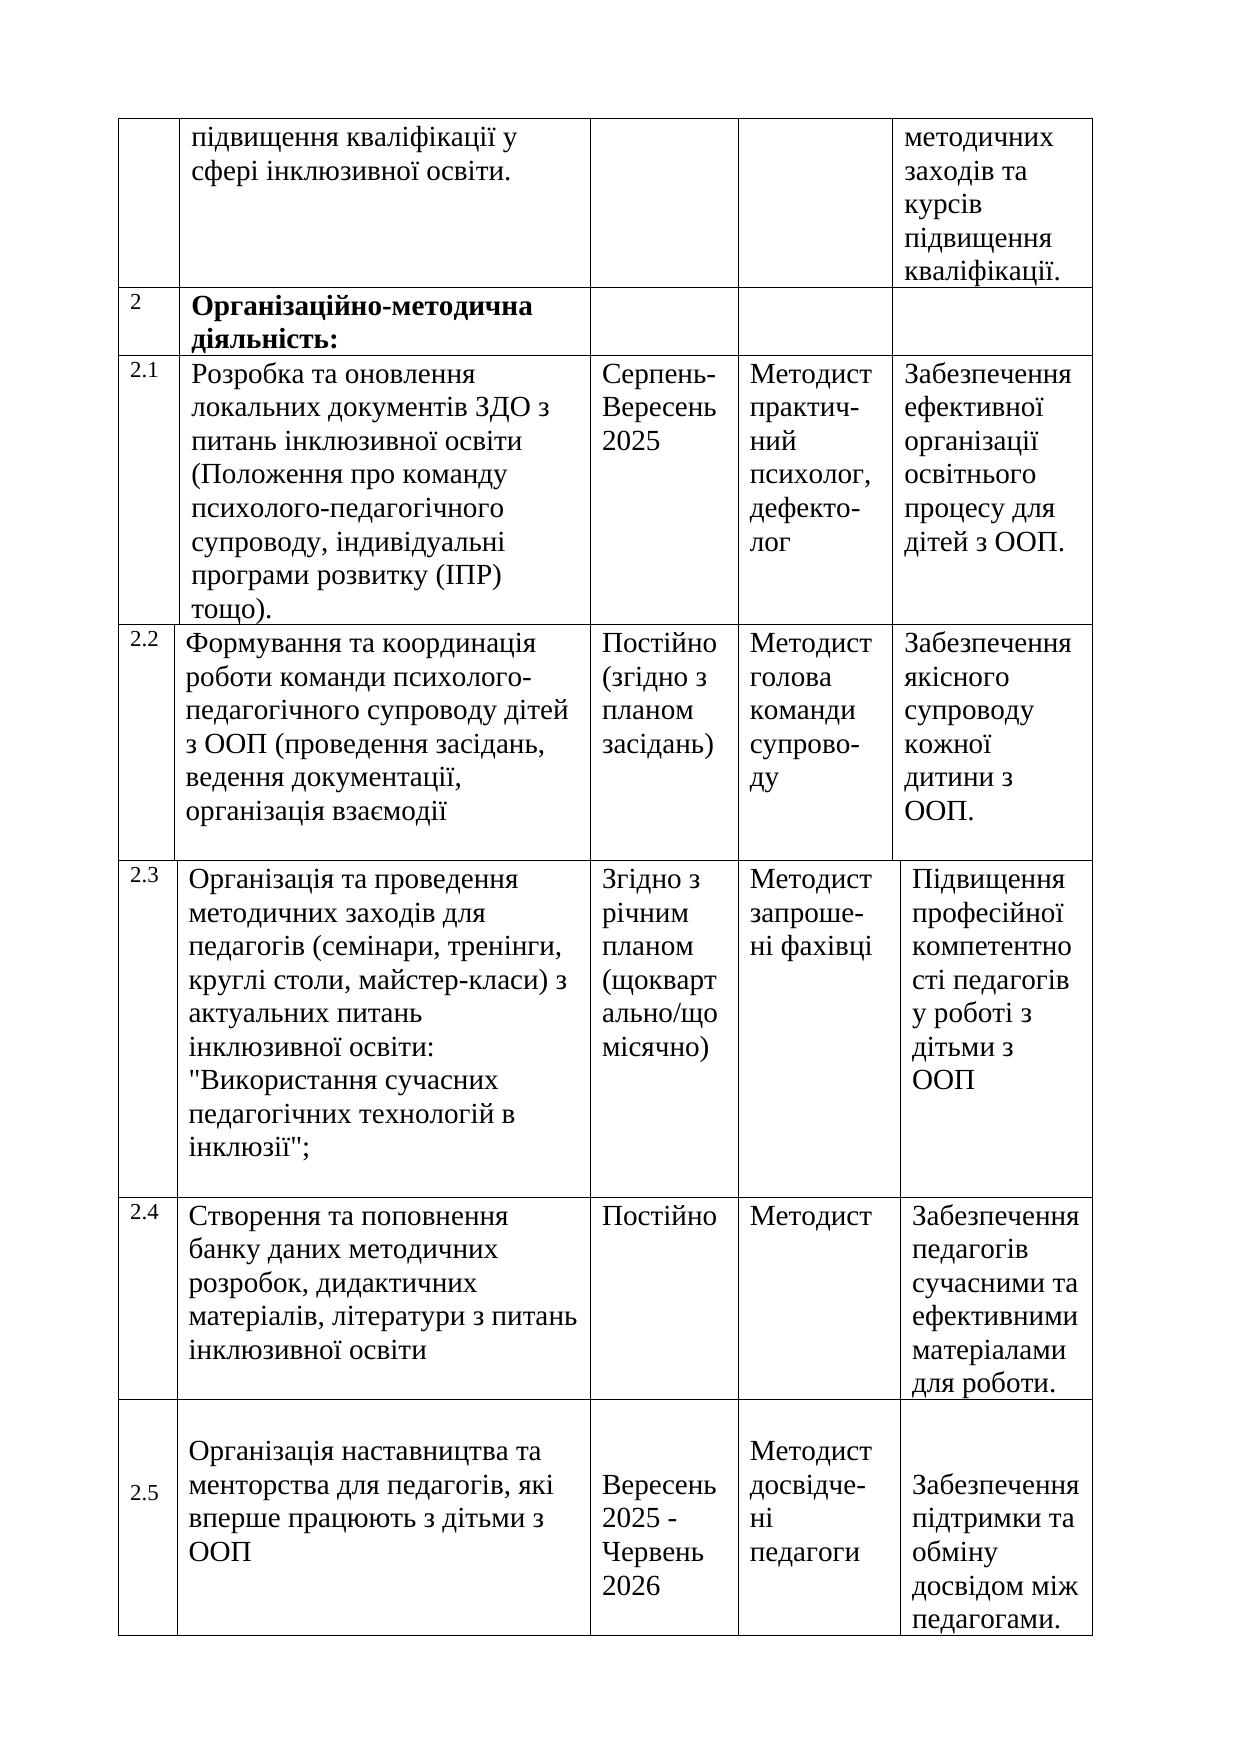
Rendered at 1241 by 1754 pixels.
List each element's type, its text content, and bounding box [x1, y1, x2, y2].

table_cell 2 [119, 288, 179, 355]
table_cell [893, 288, 1092, 355]
table_cell Серпень-Вересень 2025 [591, 356, 738, 624]
table_cell підвищення кваліфікації у сфері інклюзивної освіти. [180, 119, 590, 287]
table_cell Підвищення професійної компетентності педагогів у роботі з дітьми з ООП [901, 861, 1092, 1197]
table_cell Методист практич- ний психолог, дефекто- лог [739, 356, 892, 624]
table_cell Методист [739, 1198, 900, 1399]
table_cell [739, 119, 892, 287]
table_cell [739, 288, 892, 355]
table_cell Забезпечення педагогів сучасними та ефективними матеріалами для роботи. [901, 1198, 1092, 1399]
table_cell 2.4 [119, 1198, 177, 1399]
table_cell 2.2 [119, 625, 174, 860]
table_cell Створення та поповнення банку даних методичних розробок, дидактичних матеріалів, літератури з питань інклюзивної освіти [178, 1198, 590, 1399]
table_cell методичних заходів та курсів підвищення кваліфікації. [893, 119, 1092, 287]
table_cell Організаційно-методична діяльність: [180, 288, 590, 355]
table_cell [591, 119, 738, 287]
table_cell 2.3 [119, 861, 177, 1197]
table_cell 2.1 [119, 356, 179, 624]
table_cell Постійно [591, 1198, 738, 1399]
table_cell Методист досвідче- ні педагоги [739, 1400, 900, 1635]
table_cell Методист голова команди супрово- ду [739, 625, 892, 860]
table_cell Формування та координація роботи команди психолого-педагогічного супроводу дітей з ООП (проведення засідань, ведення документації, організація взаємодії [175, 625, 590, 860]
table_cell Організація та проведення методичних заходів для педагогів (семінари, тренінги, круглі столи, майстер-класи) з актуальних питань інклюзивної освіти: "Використання сучасних педагогічних технологій в інклюзії"; [178, 861, 590, 1197]
table_cell Постійно (згідно з планом засідань) [591, 625, 738, 860]
table_cell Забезпечення підтримки та обміну досвідом між педагогами. [901, 1400, 1092, 1635]
table_cell Розробка та оновлення локальних документів ЗДО з питань інклюзивної освіти (Положення про команду психолого-педагогічного супроводу, індивідуальні програми розвитку (ІПР) тощо). [180, 356, 590, 624]
table_cell Організація наставництва та менторства для педагогів, які вперше працюють з дітьми з ООП [178, 1400, 590, 1635]
table_cell 2.5 [119, 1400, 177, 1635]
table_cell [119, 119, 179, 287]
table_cell Методист запроше- ні фахівці [739, 861, 900, 1197]
table_cell Забезпечення якісного супроводу кожної дитини з ООП. [893, 625, 1092, 860]
table_cell Згідно з річним планом (щоквартально/щомісячно) [591, 861, 738, 1197]
table_cell [591, 288, 738, 355]
table_cell Вересень 2025 - Червень 2026 [591, 1400, 738, 1635]
table_cell Забезпечення ефективної організації освітнього процесу для дітей з ООП. [893, 356, 1092, 624]
